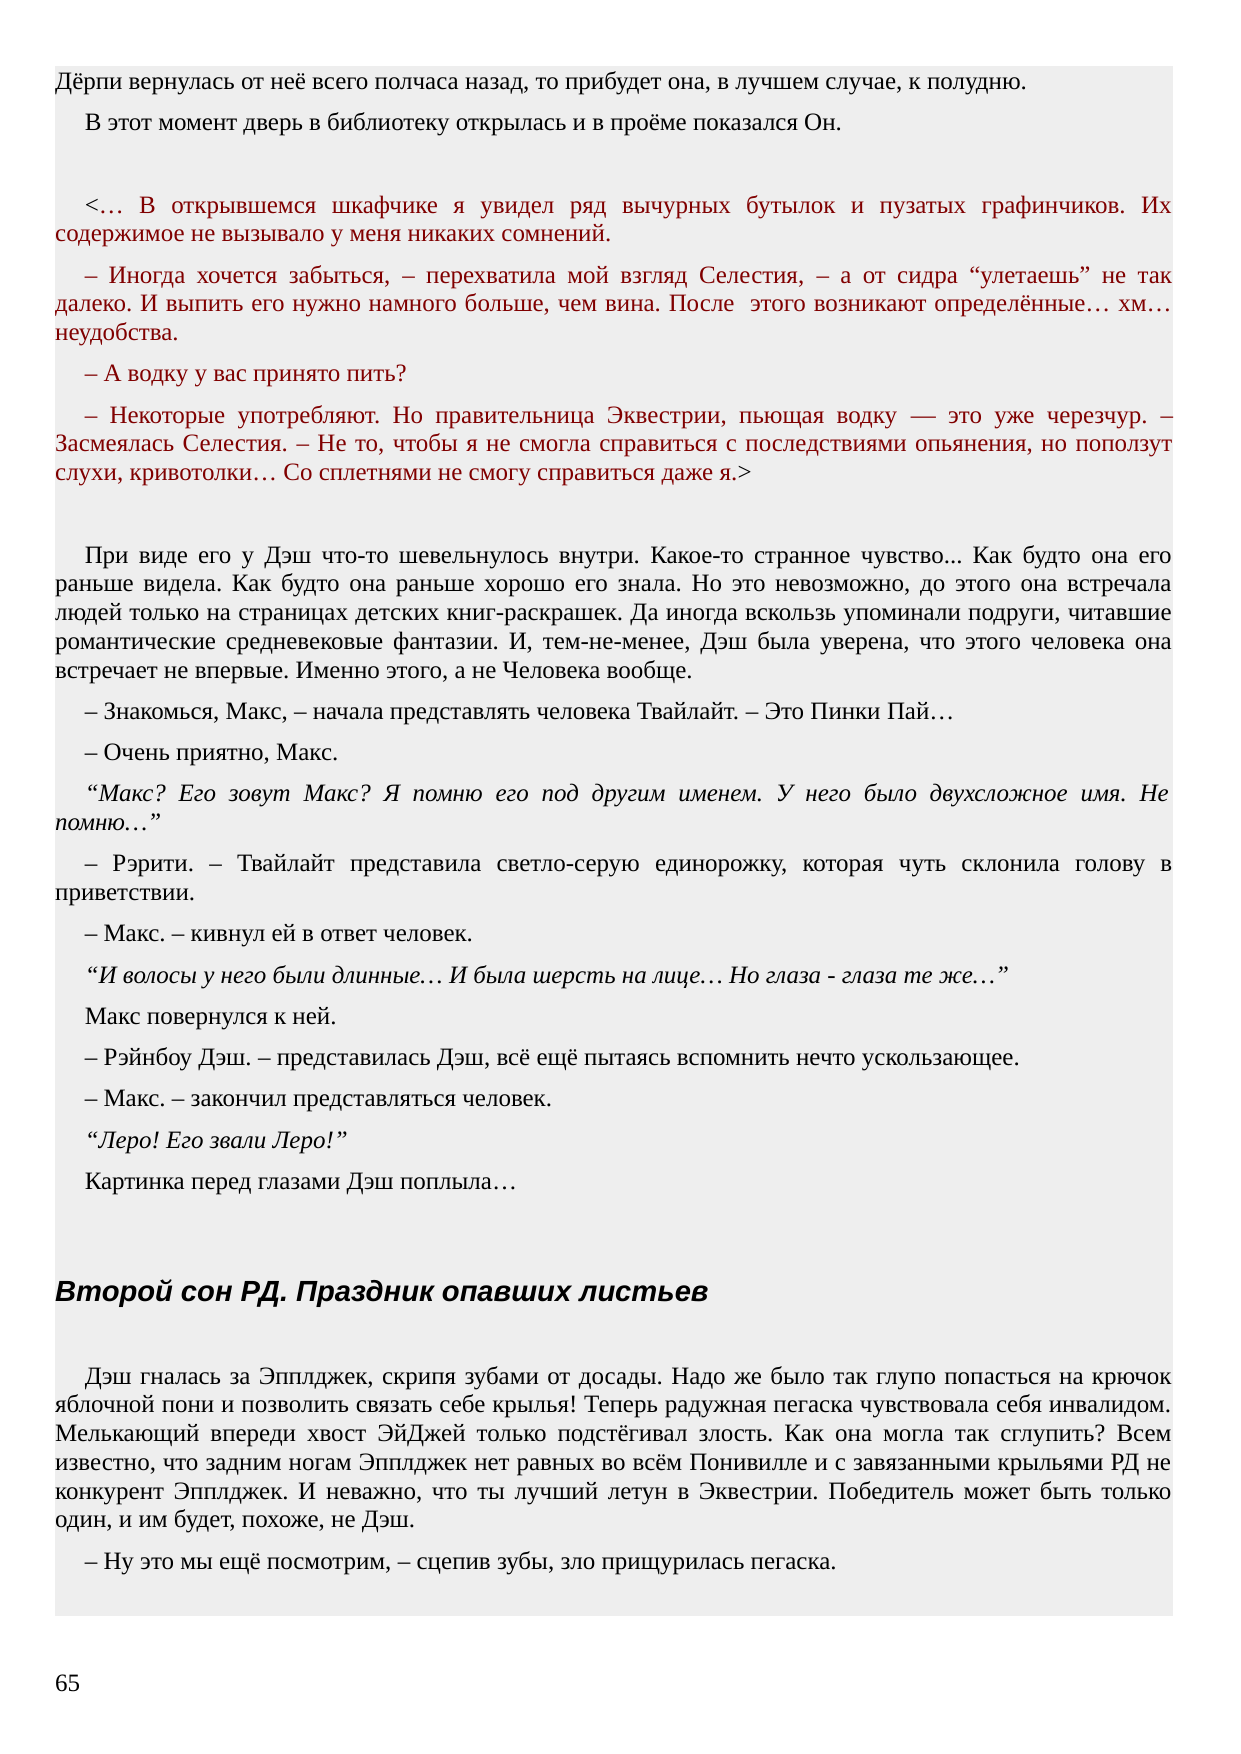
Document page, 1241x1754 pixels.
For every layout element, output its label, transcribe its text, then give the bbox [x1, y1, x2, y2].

text Макс повернулся к ней. [55, 1001, 1173, 1030]
text “И волосы у него были длинные… И была шерсть на лице… Но глаза - глаза те же…” [55, 960, 1173, 988]
text Картинка перед глазами Дэш поплыла… [55, 1166, 1173, 1195]
text – Макс. – кивнул ей в ответ человек. [55, 918, 1173, 947]
text – Знакомься, Макс, – начала представлять человека Твайлайт. – Это Пинки Пай… [55, 696, 1173, 725]
text – Иногда хочется забыться, – перехватила мой взгляд Селестия, – а от сидра “улетаешь” не так далеко. И выпить его нужно намного больше, чем вина. После этого возникают определённые… хм… неудобства. [55, 260, 1173, 346]
text – Рэйнбоу Дэш. – представилась Дэш, всё ещё пытаясь вспомнить нечто ускользающее. [55, 1042, 1173, 1071]
text – Некоторые употребляют. Но правительница Эквестрии, пьющая водку — это уже черезчур. – Засмеялась Селестия. – Не то, чтобы я не смогла справиться с последствиями опьянения, но поползут слухи, кривотолки… Со сплетнями не смогу справиться даже я.> [55, 400, 1173, 486]
text “Макс? Его зовут Макс? Я помню его под другим именем. У него было двухсложное имя. Не помню…” [55, 778, 1173, 836]
text Дёрпи вернулась от неё всего полчаса назад, то прибудет она, в лучшем случае, к полудню. [55, 66, 1173, 95]
text В этот момент дверь в библиотеку открылась и в проёме показался Он. [55, 107, 1173, 136]
text Дэш гналась за Эпплджек, скрипя зубами от досады. Надо же было так глупо попасться на крючок яблочной пони и позволить связать себе крылья! Теперь радужная пегаска чувствовала себя инвалидом. Мелькающий впереди хвост ЭйДжей только подстёгивал злость. Как она могла так сглупить? Всем известно, что задним ногам Эпплджек нет равных во всём Понивилле и с завязанными крыльями РД не конкурент Эпплджек. И неважно, что ты лучший летун в Эквестрии. Победитель может быть только один, и им будет, похоже, не Дэш. [55, 1361, 1173, 1533]
text – Рэрити. – Твайлайт представила светло-серую единорожку, которая чуть склонила голову в приветствии. [55, 848, 1173, 906]
text – А водку у вас принято пить? [55, 358, 1173, 387]
subtitle Второй сон РД. Праздник опавших листьев [55, 1273, 1173, 1307]
text “Леро! Его звали Леро!” [55, 1125, 1173, 1153]
text – Очень приятно, Макс. [55, 737, 1173, 766]
text <… В открывшемся шкафчике я увидел ряд вычурных бутылок и пузатых графинчиков. Их содержимое не вызывало у меня никаких сомнений. [55, 190, 1173, 247]
text – Ну это мы ещё посмотрим, – сцепив зубы, зло прищурилась пегаска. [55, 1546, 1173, 1574]
text При виде его у Дэш что-то шевельнулось внутри. Какое-то странное чувство... Как будто она его раньше видела. Как будто она раньше хорошо его знала. Но это невозможно, до этого она встречала людей только на страницах детских книг-раскрашек. Да иногда вскользь упоминали подруги, читавшие романтические средневековые фантазии. И, тем-не-менее, Дэш была уверена, что этого человека она встречает не впервые. Именно этого, а не Человека вообще. [55, 540, 1173, 683]
text – Макс. – закончил представляться человек. [55, 1083, 1173, 1112]
